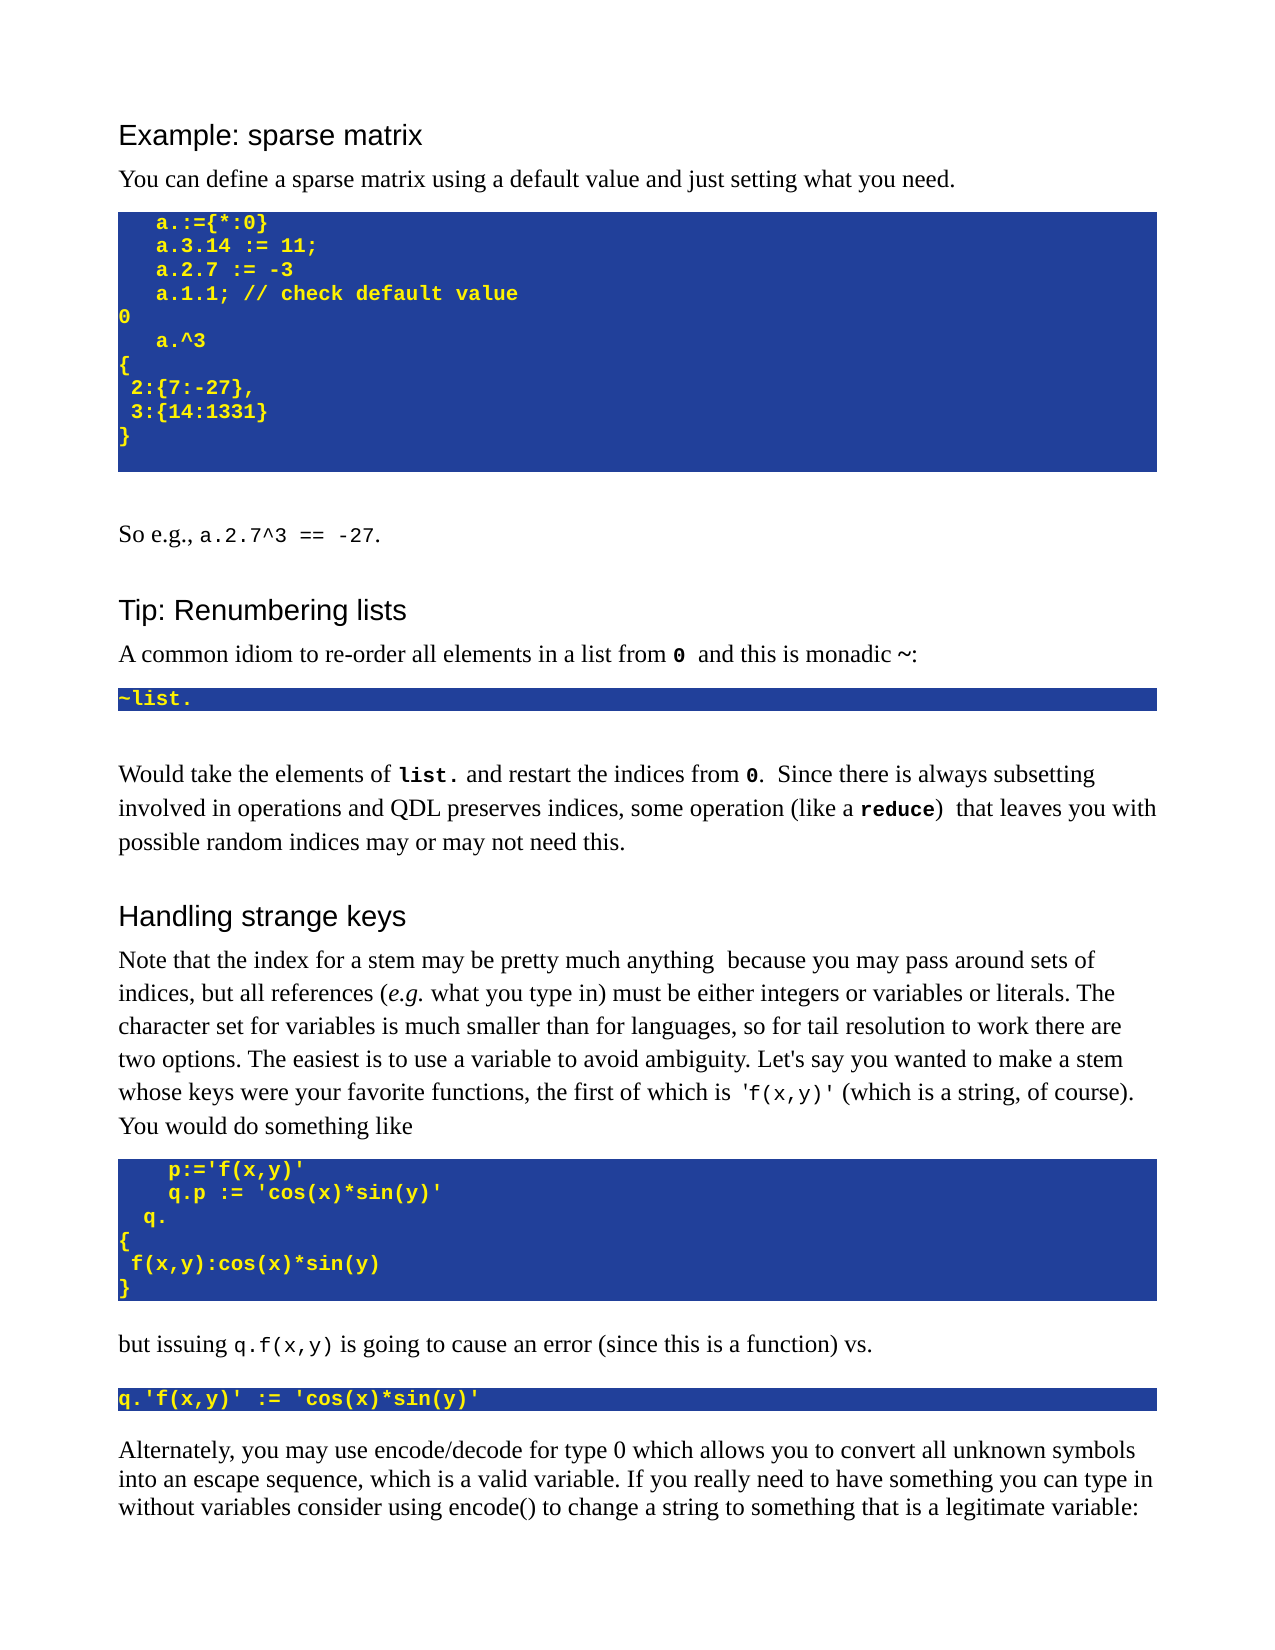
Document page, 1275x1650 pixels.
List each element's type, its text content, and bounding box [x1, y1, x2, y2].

text { [118, 1230, 1157, 1253]
text q.'f(x,y)' := 'cos(x)*sin(y)' [118, 1388, 1157, 1411]
text a.:={*:0} [118, 212, 1157, 235]
text 0 [118, 306, 1157, 330]
text a.2.7 := -3 [118, 259, 1157, 283]
text 3:{14:1331} [118, 401, 1157, 424]
text Alternately, you may use encode/decode for type 0 which allows you to convert all unknown symbols into an escape sequence, which is a valid variable. If you really need to have something you can type in without variables consider using encode() to change a string to something that is a legitimate variable: [118, 1435, 1157, 1521]
text q. [118, 1206, 1157, 1230]
subtitle Tip: Renumbering lists [118, 593, 1157, 627]
text q.p := 'cos(x)*sin(y)' [118, 1182, 1157, 1206]
subtitle Example: sparse matrix [118, 118, 1157, 152]
text ~list. [118, 688, 1157, 711]
text a.1.1; // check default value [118, 283, 1157, 306]
text p:='f(x,y)' [118, 1159, 1157, 1182]
text 2:{7:-27}, [118, 377, 1157, 401]
text A common idiom to re-order all elements in a list from 0 and this is monadic ~: [118, 639, 1157, 669]
text a.3.14 := 11; [118, 235, 1157, 259]
text You can define a sparse matrix using a default value and just setting what you need. [118, 164, 1157, 193]
text f(x,y):cos(x)*sin(y) [118, 1253, 1157, 1277]
text } [118, 424, 1157, 448]
text Would take the elements of list. and restart the indices from 0. Since there is always subsetting involved in operations and QDL preserves indices, some operation (like a reduce) that leaves you with possible random indices may or may not need this. [118, 759, 1157, 855]
text } [118, 1277, 1157, 1301]
text { [118, 354, 1157, 377]
subtitle Handling strange keys [118, 899, 1157, 933]
text a.^3 [118, 330, 1157, 354]
text So e.g., a.2.7^3 == -27. [118, 519, 1157, 549]
text Note that the index for a stem may be pretty much anything because you may pass around sets of indices, but all references (e.g. what you type in) must be either integers or variables or literals. The character set for variables is much smaller than for languages, so for tail resolution to work there are two options. The easiest is to use a variable to avoid ambiguity. Let's say you wanted to make a stem whose keys were your favorite functions, the first of which is 'f(x,y)' (which is a string, of course). You would do something like [118, 945, 1157, 1140]
text but issuing q.f(x,y) is going to cause an error (since this is a function) vs. [118, 1329, 1157, 1359]
